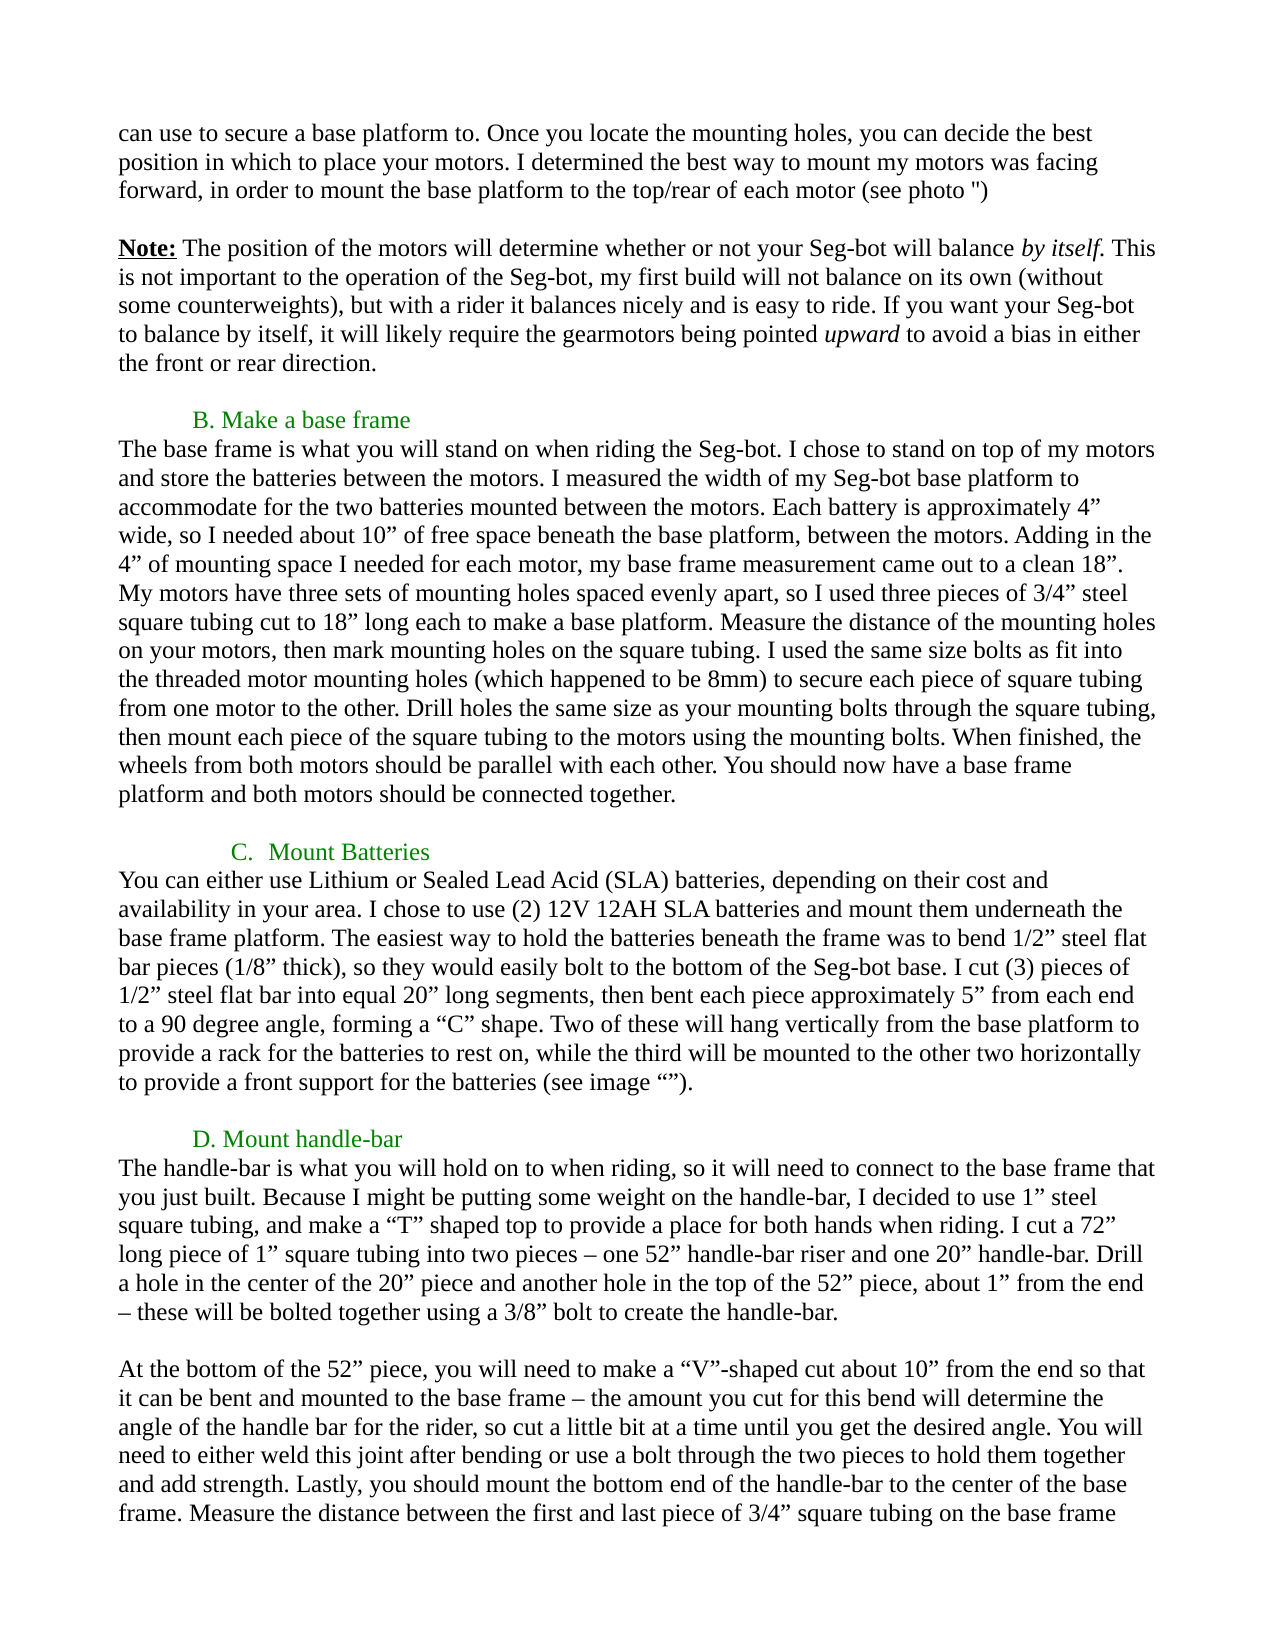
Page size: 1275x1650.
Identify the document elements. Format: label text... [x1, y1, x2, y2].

text The base frame is what you will stand on when riding the Seg-bot. I chose to stand on top of my motors and store the batteries between the motors. I measured the width of my Seg-bot base platform to accommodate for the two batteries mounted between the motors. Each battery is approximately 4” wide, so I needed about 10” of free space beneath the base platform, between the motors. Adding in the 4” of mounting space I needed for each motor, my base frame measurement came out to a clean 18”. My motors have three sets of mounting holes spaced evenly apart, so I used three pieces of 3/4” steel square tubing cut to 18” long each to make a base platform. Measure the distance of the mounting holes on your motors, then mark mounting holes on the square tubing. I used the same size bolts as fit into the threaded motor mounting holes (which happened to be 8mm) to secure each piece of square tubing from one motor to the other. Drill holes the same size as your mounting bolts through the square tubing, then mount each piece of the square tubing to the motors using the mounting bolts. When finished, the wheels from both motors should be parallel with each other. You should now have a base frame platform and both motors should be connected together. [118, 434, 1157, 808]
text can use to secure a base platform to. Once you locate the mounting holes, you can decide the best position in which to place your motors. I determined the best way to mount my motors was facing forward, in order to mount the base platform to the top/rear of each motor (see photo '') [118, 118, 1157, 204]
text Note: The position of the motors will determine whether or not your Seg-bot will balance by itself. This is not important to the operation of the Seg-bot, my first build will not balance on its own (without some counterweights), but with a rider it balances nicely and is easy to ride. If you want your Seg-bot to balance by itself, it will likely require the gearmotors being pointed upward to avoid a bias in either the front or rear direction. [118, 233, 1157, 377]
list Mount Batteries [231, 837, 1157, 866]
text The handle-bar is what you will hold on to when riding, so it will need to connect to the base frame that you just built. Because I might be putting some weight on the handle-bar, I decided to use 1” steel square tubing, and make a “T” shaped top to provide a place for both hands when riding. I cut a 72” long piece of 1” square tubing into two pieces – one 52” handle-bar riser and one 20” handle-bar. Drill a hole in the center of the 20” piece and another hole in the top of the 52” piece, about 1” from the end – these will be bolted together using a 3/8” bolt to create the handle-bar. [118, 1153, 1157, 1326]
text You can either use Lithium or Sealed Lead Acid (SLA) batteries, depending on their cost and availability in your area. I chose to use (2) 12V 12AH SLA batteries and mount them underneath the base frame platform. The easiest way to hold the batteries beneath the frame was to bend 1/2” steel flat bar pieces (1/8” thick), so they would easily bolt to the bottom of the Seg-bot base. I cut (3) pieces of 1/2” steel flat bar into equal 20” long segments, then bent each piece approximately 5” from each end to a 90 degree angle, forming a “C” shape. Two of these will hang vertically from the base platform to provide a rack for the batteries to rest on, while the third will be mounted to the other two horizontally to provide a front support for the batteries (see image “”). [118, 866, 1157, 1096]
text D. Mount handle-bar [118, 1124, 1157, 1153]
text At the bottom of the 52” piece, you will need to make a “V”-shaped cut about 10” from the end so that it can be bent and mounted to the base frame – the amount you cut for this bend will determine the angle of the handle bar for the rider, so cut a little bit at a time until you get the desired angle. You will need to either weld this joint after bending or use a bolt through the two pieces to hold them together and add strength. Lastly, you should mount the bottom end of the handle-bar to the center of the base frame. Measure the distance between the first and last piece of 3/4” square tubing on the base frame [118, 1354, 1157, 1527]
text B. Make a base frame [118, 406, 1157, 434]
